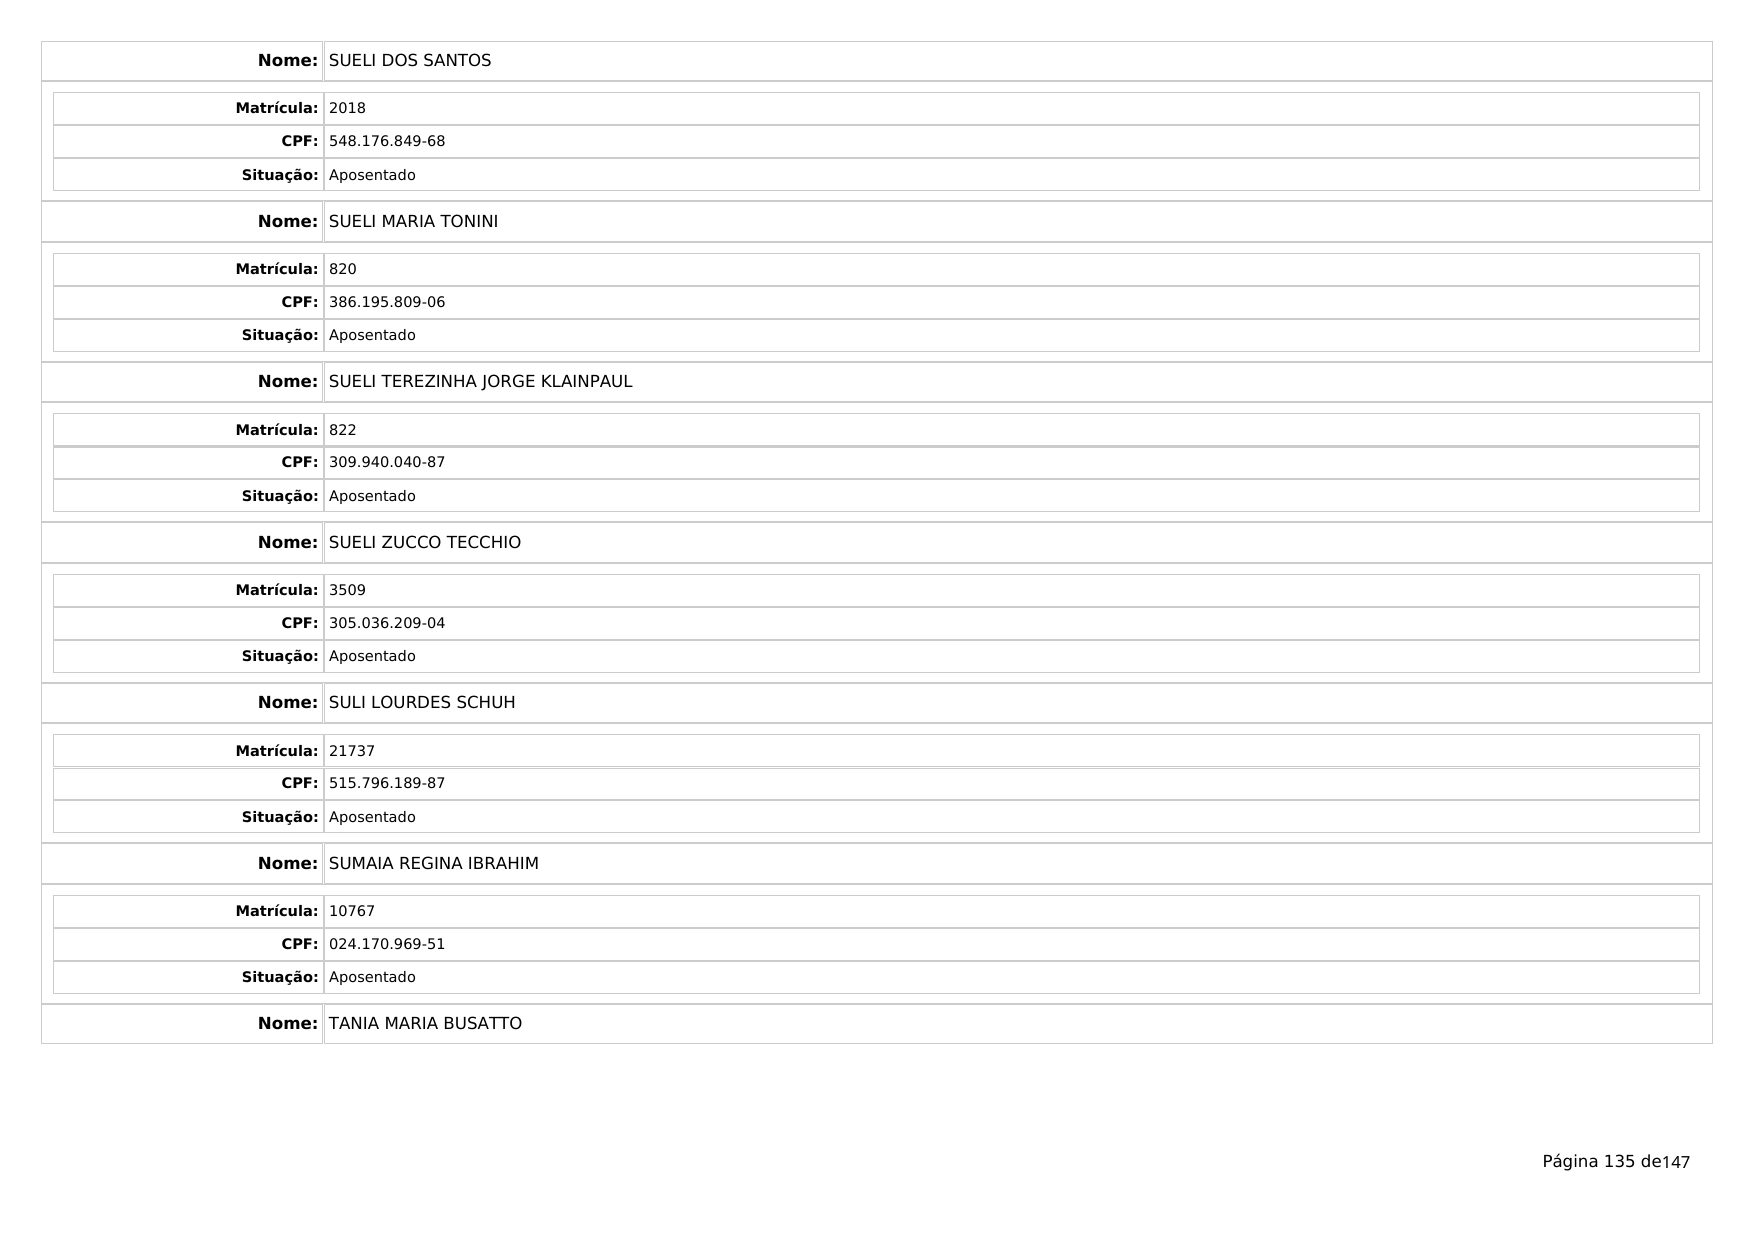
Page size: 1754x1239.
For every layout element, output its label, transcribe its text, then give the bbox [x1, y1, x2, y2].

table_cell [1700, 961, 1708, 994]
table_cell CPF: [54, 287, 323, 318]
table_cell Aposentado [325, 480, 1699, 511]
table_cell [0, 683, 41, 723]
table_cell Matrícula: [54, 896, 323, 927]
table_cell SUELI MARIA TONINI [325, 202, 1712, 241]
table_header [46, 407, 53, 413]
table_cell Nome: [42, 363, 322, 401]
table_cell [1708, 928, 1712, 961]
table_cell [1708, 413, 1712, 446]
table_header [46, 568, 53, 574]
table_cell [42, 724, 1712, 842]
table_cell Nome: [42, 1005, 322, 1043]
table_cell [46, 928, 53, 961]
table_cell Situação: [54, 641, 323, 672]
table_cell 21737 [325, 735, 1699, 766]
table_header [46, 728, 53, 734]
table_cell [1713, 563, 1753, 683]
table_cell Situação: [54, 962, 323, 993]
table_header [1662, 0, 1713, 41]
table_cell 3509 [325, 575, 1699, 606]
table_cell [46, 734, 53, 767]
table_cell Nome: [42, 42, 322, 80]
table_cell Aposentado [325, 320, 1699, 351]
table_header [324, 889, 1700, 895]
table_cell [0, 81, 41, 201]
table_header [324, 0, 1531, 41]
table_cell [1713, 683, 1753, 723]
table_cell [1700, 607, 1708, 640]
table_cell [1708, 961, 1712, 994]
table_cell [1700, 734, 1708, 767]
table_header [1700, 889, 1708, 895]
table_cell 386.195.809-06 [325, 287, 1699, 318]
table_cell [1700, 286, 1708, 319]
table_header [46, 247, 53, 253]
table_cell Nome: [42, 684, 322, 722]
table_cell [1700, 446, 1708, 479]
table_header [324, 568, 1700, 574]
table_cell [1708, 768, 1712, 800]
table_cell [1700, 253, 1708, 286]
table_cell [46, 961, 53, 994]
table_cell 024.170.969-51 [325, 929, 1699, 960]
table_cell [1708, 800, 1712, 833]
table_cell [1700, 92, 1708, 125]
table_cell [46, 800, 53, 833]
table_header [1700, 247, 1708, 253]
table_cell [1700, 319, 1708, 352]
table_cell [46, 479, 53, 512]
table_cell 822 [325, 414, 1699, 445]
table_cell SUELI TEREZINHA JORGE KLAINPAUL [325, 363, 1712, 401]
table_cell [46, 125, 53, 158]
table_cell [1708, 479, 1712, 512]
table_cell [41, 1044, 323, 1142]
table_cell [1700, 800, 1708, 833]
table_cell [1708, 734, 1712, 767]
table_cell [1708, 125, 1712, 158]
table_cell [1708, 446, 1712, 479]
table_cell [46, 640, 53, 673]
table_cell [1713, 201, 1753, 242]
table_cell Aposentado [325, 801, 1699, 832]
table_header [0, 0, 41, 41]
table_cell [1708, 574, 1712, 607]
table_header [53, 86, 324, 92]
table_header [53, 247, 324, 253]
table_header [1700, 407, 1708, 413]
table_cell Matrícula: [54, 735, 323, 766]
table_cell [1700, 125, 1708, 158]
table_cell Matrícula: [54, 93, 323, 124]
table_cell [42, 243, 1712, 361]
table_cell SULI LOURDES SCHUH [325, 684, 1712, 722]
table_cell CPF: [54, 929, 323, 960]
table_cell [0, 402, 41, 522]
table_cell TANIA MARIA BUSATTO [325, 1005, 1712, 1043]
table_cell [1713, 1044, 1753, 1142]
table_cell [46, 286, 53, 319]
table_header [1700, 86, 1708, 92]
table_cell Situação: [54, 480, 323, 511]
table_cell [46, 768, 53, 800]
table_cell Aposentado [325, 962, 1699, 993]
table_cell [1708, 895, 1712, 928]
table_cell [1700, 768, 1708, 800]
table_header [324, 86, 1700, 92]
table_cell CPF: [54, 608, 323, 639]
table_cell [1700, 158, 1708, 191]
table_cell [46, 413, 53, 446]
table_cell 548.176.849-68 [325, 126, 1699, 157]
table_cell CPF: [54, 448, 323, 478]
table_cell [0, 522, 41, 563]
table_cell 10767 [325, 896, 1699, 927]
table_cell [1713, 1004, 1753, 1044]
table_cell [0, 843, 41, 884]
table_cell [1700, 479, 1708, 512]
table_cell [0, 1142, 41, 1182]
table_cell Matrícula: [54, 575, 323, 606]
table_cell Situação: [54, 801, 323, 832]
table_cell 515.796.189-87 [325, 769, 1699, 799]
table_cell [1708, 253, 1712, 286]
table_cell [0, 723, 41, 843]
table_cell [324, 1044, 1531, 1142]
table_cell [1708, 286, 1712, 319]
table_header [1713, 0, 1753, 41]
table_cell [1713, 41, 1753, 81]
table_cell 820 [325, 254, 1699, 285]
table_header [46, 889, 53, 895]
table_cell [1662, 1044, 1713, 1142]
table_cell 305.036.209-04 [325, 608, 1699, 639]
table_header [53, 728, 324, 734]
table_cell Matrícula: [54, 254, 323, 285]
table_cell [1708, 640, 1712, 673]
table_cell [1713, 242, 1753, 362]
table_cell [42, 403, 1712, 521]
table_cell [0, 1004, 41, 1044]
table_cell Aposentado [325, 641, 1699, 672]
table_cell Situação: [54, 159, 323, 190]
table_cell [1713, 81, 1753, 201]
table_cell [42, 885, 1712, 1003]
table_header [1700, 728, 1708, 734]
table_cell 147 [1662, 1142, 1713, 1182]
table_cell [1713, 884, 1753, 1004]
table_cell [46, 92, 53, 125]
table_cell [41, 1142, 323, 1182]
table_cell CPF: [54, 769, 323, 799]
table_cell [1708, 158, 1712, 191]
table_cell [0, 362, 41, 402]
table_cell SUMAIA REGINA IBRAHIM [325, 844, 1712, 883]
table_cell Matrícula: [54, 414, 323, 445]
table_cell [46, 607, 53, 640]
table_cell CPF: [54, 126, 323, 157]
table_cell Nome: [42, 523, 322, 562]
table_cell [42, 564, 1712, 682]
table_header [1531, 0, 1662, 41]
table_cell [46, 319, 53, 352]
table_header [46, 86, 53, 92]
table_cell Nome: [42, 202, 322, 241]
table_cell [1708, 319, 1712, 352]
table_cell [1700, 413, 1708, 446]
table_cell [0, 41, 41, 81]
table_header [324, 407, 1700, 413]
table_cell [1713, 723, 1753, 843]
table_cell [1713, 362, 1753, 402]
table_header [41, 0, 323, 41]
table_cell Situação: [54, 320, 323, 351]
table_cell [1713, 843, 1753, 884]
table_cell 309.940.040-87 [325, 448, 1699, 478]
table_header [53, 889, 324, 895]
table_cell [0, 563, 41, 683]
table_cell [46, 253, 53, 286]
table_cell Página 135 de [1531, 1142, 1662, 1182]
table_cell SUELI DOS SANTOS [325, 42, 1712, 80]
table_header [324, 247, 1700, 253]
table_cell [1713, 522, 1753, 563]
table_cell [1531, 1044, 1662, 1142]
table_cell [42, 82, 1712, 200]
table_cell [1700, 574, 1708, 607]
table_cell [1708, 607, 1712, 640]
table_cell [0, 884, 41, 1004]
table_cell 2018 [325, 93, 1699, 124]
table_cell [46, 446, 53, 479]
table_cell SUELI ZUCCO TECCHIO [325, 523, 1712, 562]
table_header [53, 407, 324, 413]
table_cell [1708, 92, 1712, 125]
table_header [324, 728, 1700, 734]
table_header [1700, 568, 1708, 574]
table_cell [1700, 928, 1708, 961]
table_cell Aposentado [325, 159, 1699, 190]
table_cell [1700, 640, 1708, 673]
table_cell [46, 574, 53, 607]
table_cell Nome: [42, 844, 322, 883]
table_cell [1700, 895, 1708, 928]
table_cell [1713, 402, 1753, 522]
table_cell [0, 242, 41, 362]
table_header [53, 568, 324, 574]
table_cell [324, 1142, 1531, 1182]
table_cell [0, 201, 41, 242]
table_cell [0, 1044, 41, 1142]
table_cell [46, 158, 53, 191]
table_cell [1713, 1142, 1753, 1182]
table_cell [46, 895, 53, 928]
